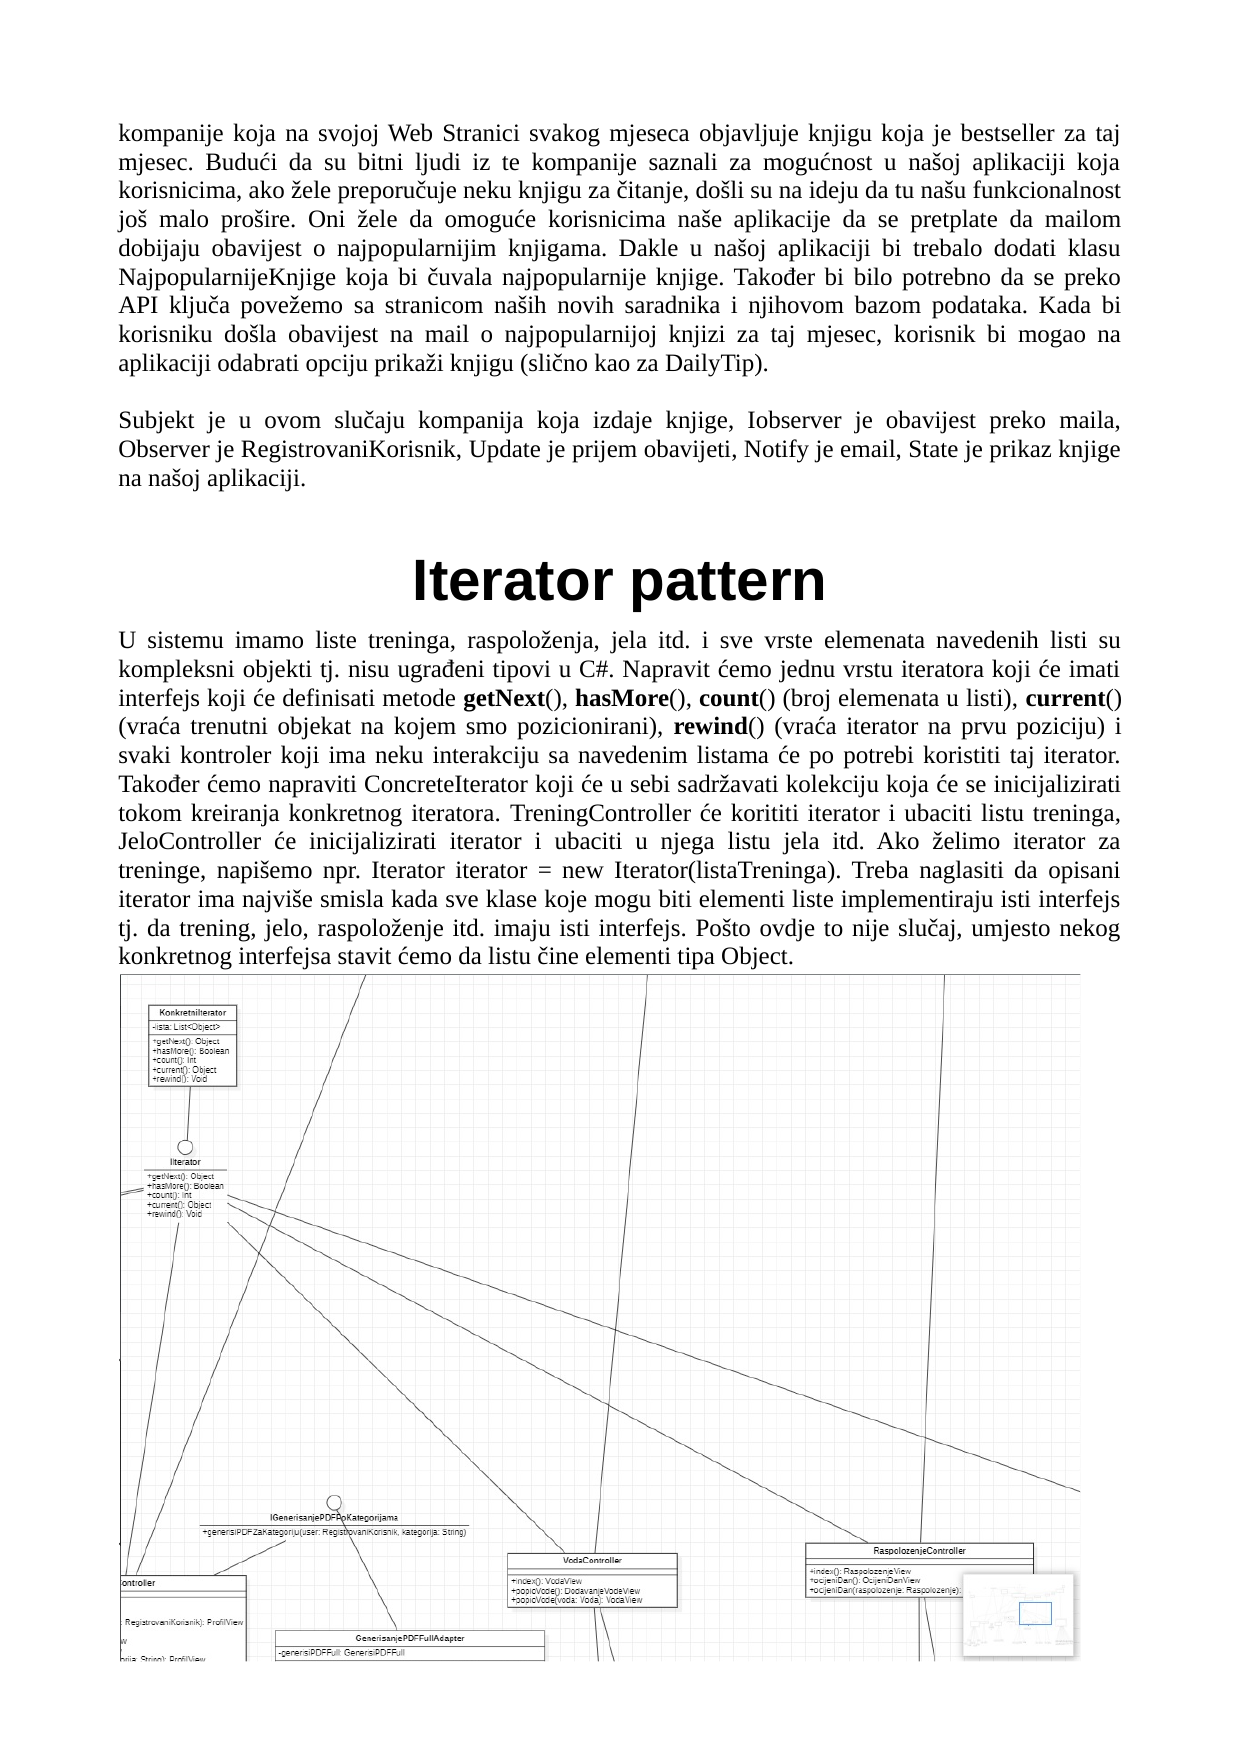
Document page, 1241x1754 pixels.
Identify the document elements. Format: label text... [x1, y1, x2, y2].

text kompanije koja na svojoj Web Stranici svakog mjeseca objavljuje knjigu koja je bestseller za taj mjesec. Budući da su bitni ljudi iz te kompanije saznali za mogućnost u našoj aplikaciji koja korisnicima, ako žele preporučuje neku knjigu za čitanje, došli su na ideju da tu našu funkcionalnost još malo prošire. Oni žele da omoguće korisnicima naše aplikacije da se pretplate da mailom dobijaju obavijest o najpopularnijim knjigama. Dakle u našoj aplikaciji bi trebalo dodati klasu NajpopularnijeKnjige koja bi čuvala najpopularnije knjige. Također bi bilo potrebno da se preko API ključa povežemo sa stranicom naših novih saradnika i njihovom bazom podataka. Kada bi korisniku došla obavijest na mail o najpopularnijoj knjizi za taj mjesec, korisnik bi mogao na aplikaciji odabrati opciju prikaži knjigu (slično kao za DailyTip). [118, 118, 1122, 377]
text Subjekt je u ovom slučaju kompanija koja izdaje knjige, Iobserver je obavijest preko maila, Observer je RegistrovaniKorisnik, Update je prijem obavijeti, Notify je email, State je prikaz knjige na našoj aplikaciji. [118, 406, 1122, 492]
text U sistemu imamo liste treninga, raspoloženja, jela itd. i sve vrste elemenata navedenih listi su kompleksni objekti tj. nisu ugrađeni tipovi u C#. Napravit ćemo jednu vrstu iteratora koji će imati interfejs koji će definisati metode getNext(), hasMore(), count() (broj elemenata u listi), current() (vraća trenutni objekat na kojem smo pozicionirani), rewind() (vraća iterator na prvu poziciju) i svaki kontroler koji ima neku interakciju sa navedenim listama će po potrebi koristiti taj iterator. Također ćemo napraviti ConcreteIterator koji će u sebi sadržavati kolekciju koja će se inicijalizirati tokom kreiranja konkretnog iteratora. TreningController će korititi iterator i ubaciti listu treninga, JeloController će inicijalizirati iterator i ubaciti u njega listu jela itd. Ako želimo iterator za treninge, napišemo npr. Iterator iterator = new Iterator(listaTreninga). Treba naglasiti da opisani iterator ima najviše smisla kada sve klase koje mogu biti elementi liste implementiraju isti interfejs tj. da trening, jelo, raspoloženje itd. imaju isti interfejs. Pošto ovdje to nije slučaj, umjesto nekog konkretnog interfejsa stavit ćemo da listu čine elementi tipa Object. [118, 625, 1122, 970]
title Iterator pattern [118, 546, 1122, 613]
